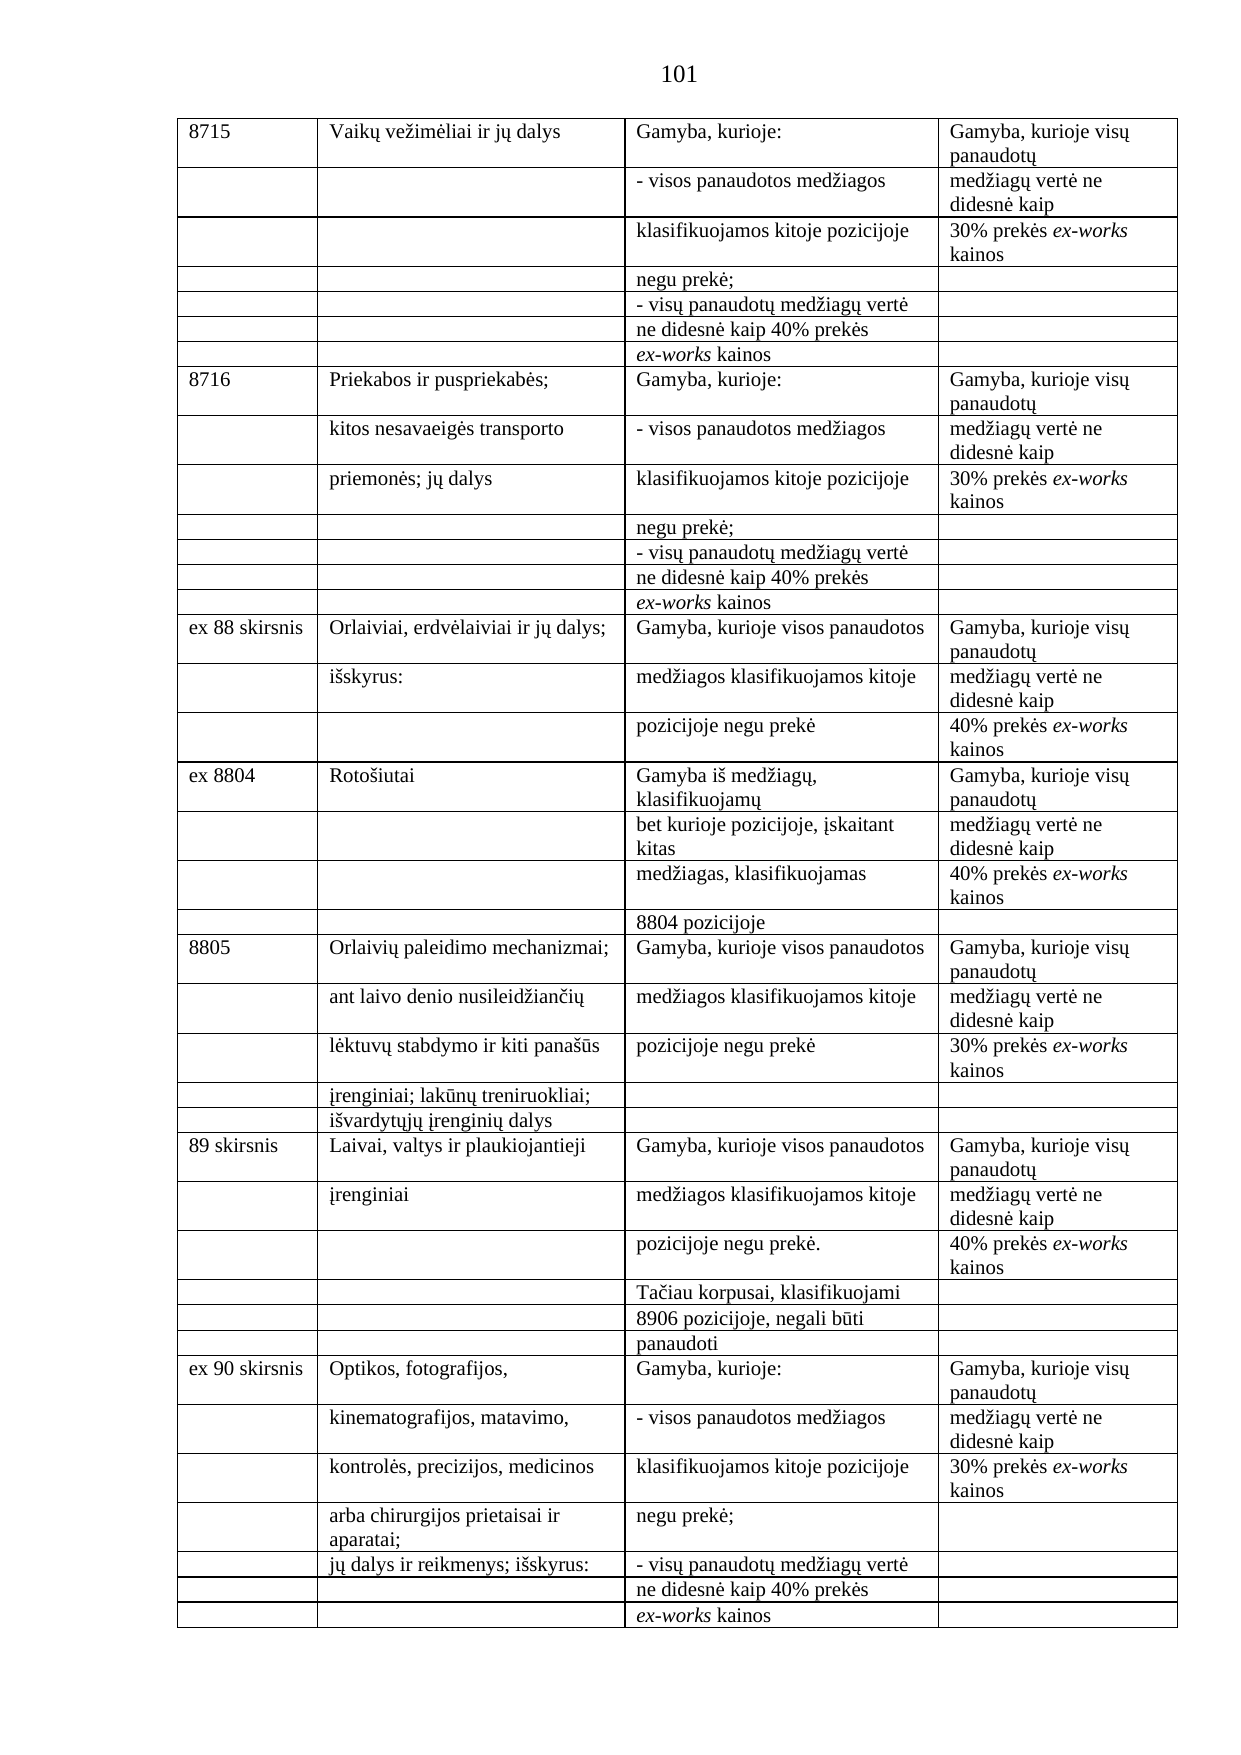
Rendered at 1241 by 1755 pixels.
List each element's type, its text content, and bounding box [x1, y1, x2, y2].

table_cell Gamyba, kurioje visų panaudotų [939, 1133, 1177, 1181]
table_cell [318, 267, 624, 291]
table_cell - visų panaudotų medžiagų vertė [626, 292, 938, 316]
table_cell priemonės; jų dalys [318, 465, 624, 513]
table_cell 40% prekės ex-works kainos [939, 1231, 1177, 1279]
table_cell Vaikų vežimėliai ir jų dalys [318, 119, 624, 167]
table_cell [939, 1603, 1177, 1627]
table_cell kitos nesavaeigės transporto [318, 416, 624, 464]
table_cell ex-works kainos [626, 1603, 938, 1627]
table_cell [939, 292, 1177, 316]
table_cell [939, 565, 1177, 589]
table_cell negu prekė; [626, 267, 938, 291]
table_cell [939, 1552, 1177, 1576]
table_cell ex 88 skirsnis [178, 615, 317, 663]
table_cell lėktuvų stabdymo ir kiti panašūs [318, 1034, 624, 1082]
table_cell [939, 515, 1177, 539]
table_cell Gamyba, kurioje visos panaudotos [626, 1133, 938, 1181]
table_cell [318, 590, 624, 614]
table_cell Gamyba, kurioje visų panaudotų [939, 367, 1177, 415]
table_cell 30% prekės ex-works kainos [939, 465, 1177, 513]
table_cell [939, 540, 1177, 564]
table_cell ex-works kainos [626, 342, 938, 366]
table_cell [939, 590, 1177, 614]
table_cell [318, 713, 624, 761]
table_cell Gamyba, kurioje visų panaudotų [939, 935, 1177, 983]
table_cell [178, 1603, 317, 1627]
table_cell ant laivo denio nusileidžiančių [318, 984, 624, 1032]
table_cell 40% prekės ex-works kainos [939, 713, 1177, 761]
table_cell Gamyba, kurioje: [626, 119, 938, 167]
table_cell [178, 984, 317, 1032]
table_cell 8804 pozicijoje [626, 910, 938, 934]
table_cell medžiagos klasifikuojamos kitoje [626, 664, 938, 712]
table_cell [939, 1280, 1177, 1304]
table_cell medžiagos klasifikuojamos kitoje [626, 984, 938, 1032]
table_cell klasifikuojamos kitoje pozicijoje [626, 1454, 938, 1502]
table_cell [178, 1231, 317, 1279]
table_cell bet kurioje pozicijoje, įskaitant kitas [626, 812, 938, 860]
table_cell [178, 168, 317, 216]
table_cell įrenginiai; lakūnų treniruokliai; [318, 1083, 624, 1107]
table_cell pozicijoje negu prekė [626, 1034, 938, 1082]
table_cell [178, 812, 317, 860]
table_cell ex 90 skirsnis [178, 1356, 317, 1404]
table_cell [178, 515, 317, 539]
table_cell Gamyba, kurioje visų panaudotų [939, 615, 1177, 663]
table_cell 30% prekės ex-works kainos [939, 1034, 1177, 1082]
table_cell 8716 [178, 367, 317, 415]
table_cell Gamyba, kurioje visos panaudotos [626, 615, 938, 663]
table_cell Priekabos ir puspriekabės; [318, 367, 624, 415]
table_cell [318, 168, 624, 216]
table_cell išskyrus: [318, 664, 624, 712]
table_cell [939, 1503, 1177, 1551]
table_cell - visų panaudotų medžiagų vertė [626, 540, 938, 564]
table_cell pozicijoje negu prekė [626, 713, 938, 761]
table_cell kinematografijos, matavimo, [318, 1405, 624, 1453]
table_cell [178, 1034, 317, 1082]
table_cell įrenginiai [318, 1182, 624, 1230]
table_cell [178, 465, 317, 513]
table_cell medžiagų vertė ne didesnė kaip [939, 416, 1177, 464]
table_cell 40% prekės ex-works kainos [939, 861, 1177, 909]
table_cell ne didesnė kaip 40% prekės [626, 1578, 938, 1601]
table_cell pozicijoje negu prekė. [626, 1231, 938, 1279]
table_cell [939, 1305, 1177, 1329]
table_cell [178, 267, 317, 291]
table_cell [178, 1182, 317, 1230]
table_cell medžiagų vertė ne didesnė kaip [939, 984, 1177, 1032]
table_cell [939, 267, 1177, 291]
table_cell - visos panaudotos medžiagos [626, 168, 938, 216]
table_cell [178, 317, 317, 341]
table_cell Gamyba, kurioje visų panaudotų [939, 763, 1177, 811]
table_cell Optikos, fotografijos, [318, 1356, 624, 1404]
table_cell [178, 1503, 317, 1551]
table_cell ne didesnė kaip 40% prekės [626, 317, 938, 341]
table_cell Gamyba iš medžiagų, klasifikuojamų [626, 763, 938, 811]
table_cell 30% prekės ex-works kainos [939, 218, 1177, 266]
table_cell [178, 1305, 317, 1329]
table_cell išvardytųjų įrenginių dalys [318, 1108, 624, 1132]
table_cell [318, 317, 624, 341]
table_cell 8906 pozicijoje, negali būti [626, 1305, 938, 1329]
table_cell ex-works kainos [626, 590, 938, 614]
table_cell [318, 910, 624, 934]
table_cell panaudoti [626, 1331, 938, 1354]
table_cell klasifikuojamos kitoje pozicijoje [626, 218, 938, 266]
table_cell [178, 1280, 317, 1304]
table_cell [318, 1231, 624, 1279]
table_cell Laivai, valtys ir plaukiojantieji [318, 1133, 624, 1181]
table_cell [318, 1305, 624, 1329]
table_cell Gamyba, kurioje: [626, 1356, 938, 1404]
table_cell [318, 1578, 624, 1601]
table_cell 89 skirsnis [178, 1133, 317, 1181]
table_cell Orlaivių paleidimo mechanizmai; [318, 935, 624, 983]
table_cell medžiagas, klasifikuojamas [626, 861, 938, 909]
table_cell [178, 342, 317, 366]
table_cell Gamyba, kurioje visų panaudotų [939, 1356, 1177, 1404]
table_cell [318, 292, 624, 316]
table_cell [178, 565, 317, 589]
table_cell Tačiau korpusai, klasifikuojami [626, 1280, 938, 1304]
table_cell 8715 [178, 119, 317, 167]
table_cell arba chirurgijos prietaisai ir aparatai; [318, 1503, 624, 1551]
table_cell [318, 1603, 624, 1627]
table_cell [318, 342, 624, 366]
table_cell kontrolės, precizijos, medicinos [318, 1454, 624, 1502]
table_cell 8805 [178, 935, 317, 983]
table_cell [939, 1083, 1177, 1107]
table_cell klasifikuojamos kitoje pozicijoje [626, 465, 938, 513]
table_cell [939, 1331, 1177, 1354]
table_cell [939, 317, 1177, 341]
table_cell [178, 1552, 317, 1576]
table_cell jų dalys ir reikmenys; išskyrus: [318, 1552, 624, 1576]
table_cell ex 8804 [178, 763, 317, 811]
table_cell [178, 664, 317, 712]
table_cell 30% prekės ex-works kainos [939, 1454, 1177, 1502]
table_cell medžiagų vertė ne didesnė kaip [939, 812, 1177, 860]
table_cell [178, 292, 317, 316]
table_cell [178, 540, 317, 564]
table_cell [178, 713, 317, 761]
table_cell [939, 910, 1177, 934]
table_cell [178, 1331, 317, 1354]
table_cell [178, 910, 317, 934]
table_cell [318, 515, 624, 539]
table_cell [626, 1083, 938, 1107]
table_cell Orlaiviai, erdvėlaiviai ir jų dalys; [318, 615, 624, 663]
table_cell [318, 861, 624, 909]
table_cell [318, 565, 624, 589]
table_cell [318, 1280, 624, 1304]
table_cell negu prekė; [626, 1503, 938, 1551]
table_cell [626, 1108, 938, 1132]
table_cell negu prekė; [626, 515, 938, 539]
table_cell [178, 218, 317, 266]
table_cell medžiagos klasifikuojamos kitoje [626, 1182, 938, 1230]
table_cell [318, 812, 624, 860]
table_cell medžiagų vertė ne didesnė kaip [939, 168, 1177, 216]
table_cell [178, 1454, 317, 1502]
table_cell [178, 1108, 317, 1132]
table_cell [318, 540, 624, 564]
table_cell medžiagų vertė ne didesnė kaip [939, 664, 1177, 712]
table_cell - visos panaudotos medžiagos [626, 416, 938, 464]
table_cell Gamyba, kurioje visų panaudotų [939, 119, 1177, 167]
table_cell - visų panaudotų medžiagų vertė [626, 1552, 938, 1576]
table_cell [178, 1083, 317, 1107]
table_cell [318, 1331, 624, 1354]
table_cell [939, 1108, 1177, 1132]
table_cell [939, 342, 1177, 366]
table_cell medžiagų vertė ne didesnė kaip [939, 1405, 1177, 1453]
table_cell [939, 1578, 1177, 1601]
table_cell [178, 416, 317, 464]
table_cell [178, 1578, 317, 1601]
table_cell [178, 861, 317, 909]
table_cell ne didesnė kaip 40% prekės [626, 565, 938, 589]
table_cell Rotošiutai [318, 763, 624, 811]
table_cell Gamyba, kurioje visos panaudotos [626, 935, 938, 983]
table_cell [178, 590, 317, 614]
table_cell [178, 1405, 317, 1453]
table_cell Gamyba, kurioje: [626, 367, 938, 415]
table_cell - visos panaudotos medžiagos [626, 1405, 938, 1453]
table_cell [318, 218, 624, 266]
table_cell medžiagų vertė ne didesnė kaip [939, 1182, 1177, 1230]
